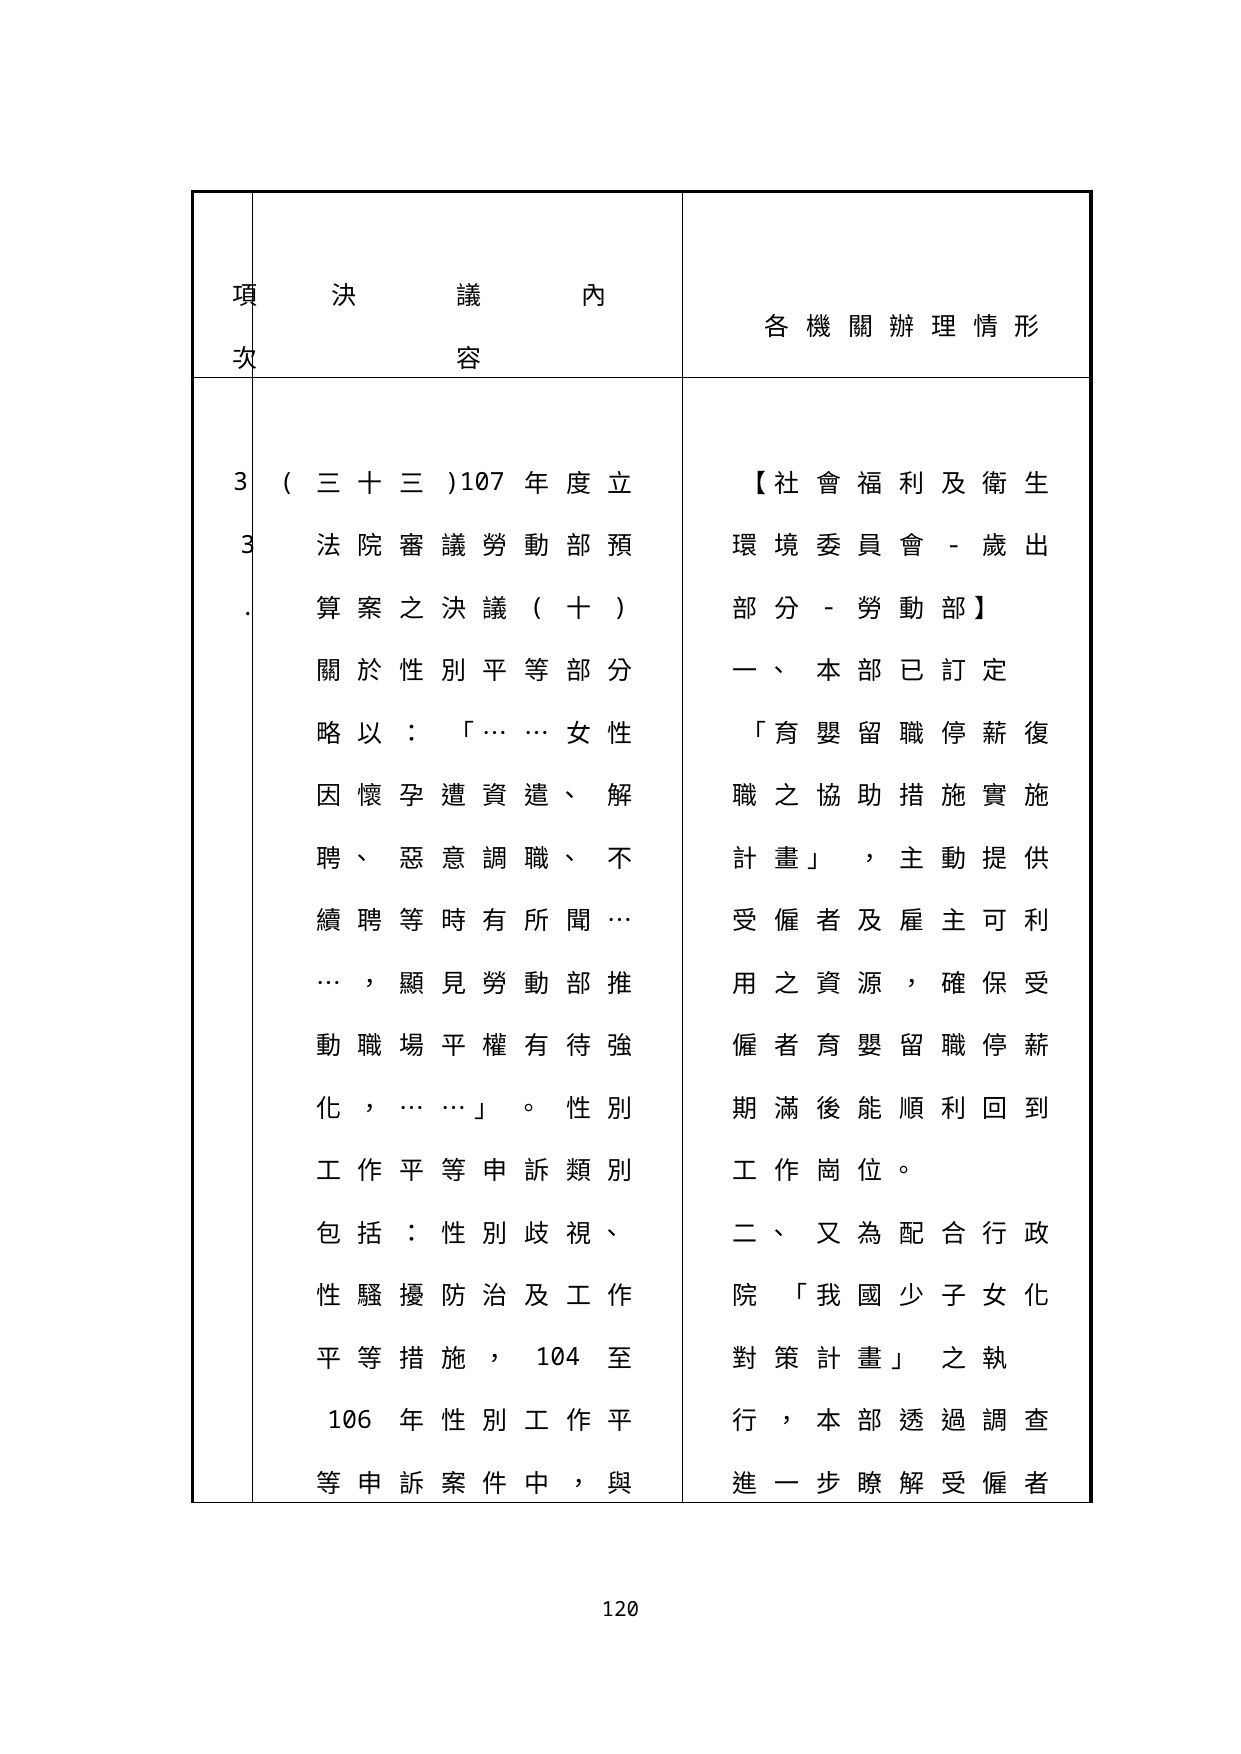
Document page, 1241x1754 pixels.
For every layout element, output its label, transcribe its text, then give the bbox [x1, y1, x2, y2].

table_header 項次 [194, 193, 252, 377]
table_header 決 議 內 容 [253, 193, 682, 377]
table_cell (三十三)107年度立法院審議勞動部預算案之決議(十)關於性別平等部分略以：「……女性因懷孕遭資遣、解聘、惡意調職、不續聘等時有所聞……，顯見勞動部推動職場平權有待強化，……」。性別工作平等申訴類別包括：性別歧視、性騷擾防治及工作平等措施，104至106年性別工作平等申訴案件中，與 [253, 378, 682, 1502]
table_header 各機關辦理情形 [683, 193, 1089, 377]
table_cell 33. [194, 378, 252, 1502]
table_cell 【社會福利及衛生環境委員會-歲出部分-勞動部】 一、本部已訂定「育嬰留職停薪復職之協助措施實施計畫」，主動提供受僱者及雇主可利用之資源，確保受僱者育嬰留職停薪期滿後能順利回到工作崗位。 二、又為配合行政院「我國少子女化對策計畫」之執行，本部透過調查進一步瞭解受僱者 [683, 378, 1089, 1502]
